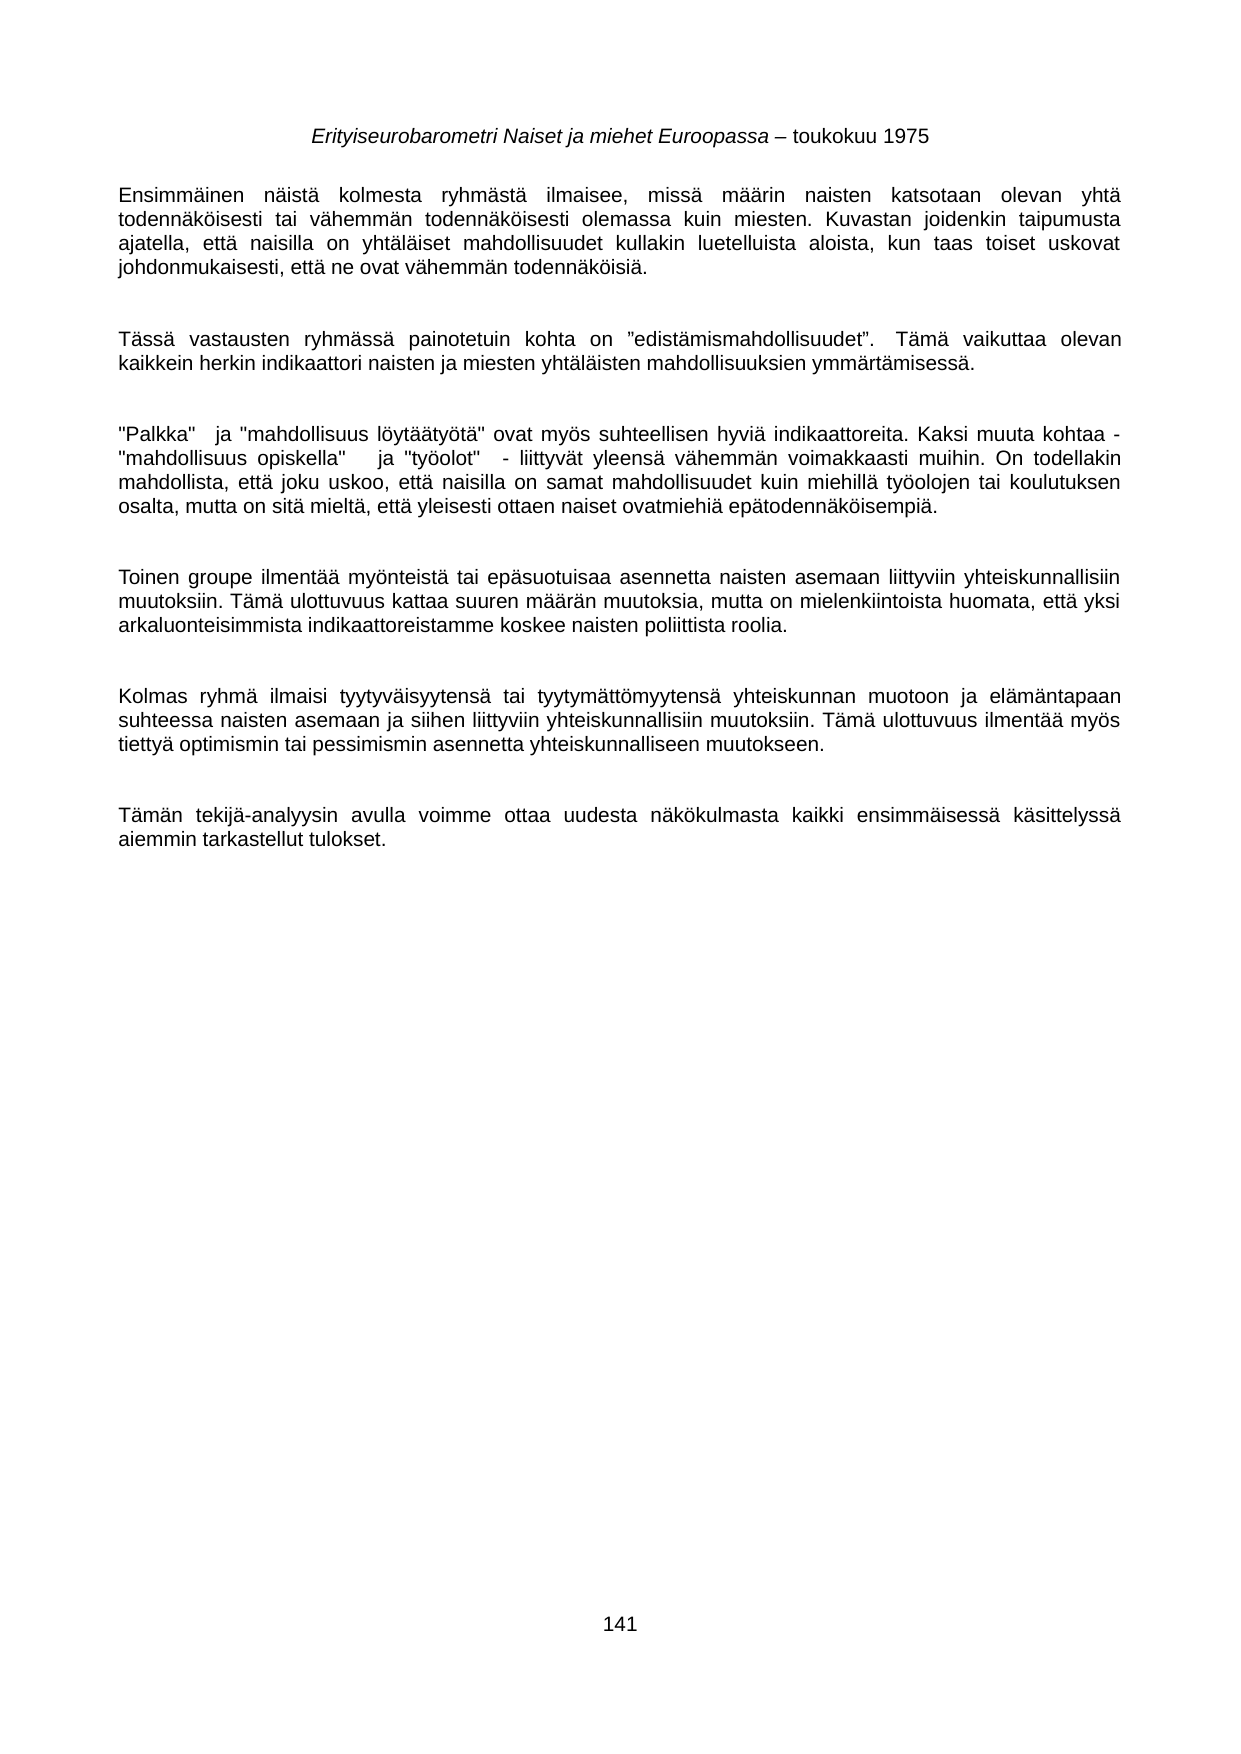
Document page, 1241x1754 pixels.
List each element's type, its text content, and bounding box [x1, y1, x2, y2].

text Toinen groupe ilmentää myönteistä tai epäsuotuisaa asennetta naisten asemaan liittyviin yhteiskunnallisiin muutoksiin. Tämä ulottuvuus kattaa suuren määrän muutoksia, mutta on mielenkiintoista huomata, että yksi arkaluonteisimmista indikaattoreistamme koskee naisten poliittista roolia. [118, 565, 1122, 637]
text Tässä vastausten ryhmässä painotetuin kohta on ”edistämismahdollisuudet”. Tämä vaikuttaa olevan kaikkein herkin indikaattori naisten ja miesten yhtäläisten mahdollisuuksien ymmärtämisessä. [118, 326, 1122, 374]
text Tämän tekijä-analyysin avulla voimme ottaa uudesta näkökulmasta kaikki ensimmäisessä käsittelyssä aiemmin tarkastellut tulokset. [118, 803, 1122, 851]
text Ensimmäinen näistä kolmesta ryhmästä ilmaisee, missä määrin naisten katsotaan olevan yhtä todennäköisesti tai vähemmän todennäköisesti olemassa kuin miesten. Kuvastan joidenkin taipumusta ajatella, että naisilla on yhtäläiset mahdollisuudet kullakin luetelluista aloista, kun taas toiset uskovat johdonmukaisesti, että ne ovat vähemmän todennäköisiä. [118, 183, 1122, 279]
text "Palkka" ja "mahdollisuus löytäätyötä" ovat myös suhteellisen hyviä indikaattoreita. Kaksi muuta kohtaa - "mahdollisuus opiskella" ja "työolot" - liittyvät yleensä vähemmän voimakkaasti muihin. On todellakin mahdollista, että joku uskoo, että naisilla on samat mahdollisuudet kuin miehillä työolojen tai koulutuksen osalta, mutta on sitä mieltä, että yleisesti ottaen naiset ovatmiehiä epätodennäköisempiä. [118, 422, 1122, 517]
text Kolmas ryhmä ilmaisi tyytyväisyytensä tai tyytymättömyytensä yhteiskunnan muotoon ja elämäntapaan suhteessa naisten asemaan ja siihen liittyviin yhteiskunnallisiin muutoksiin. Tämä ulottuvuus ilmentää myös tiettyä optimismin tai pessimismin asennetta yhteiskunnalliseen muutokseen. [118, 684, 1122, 756]
